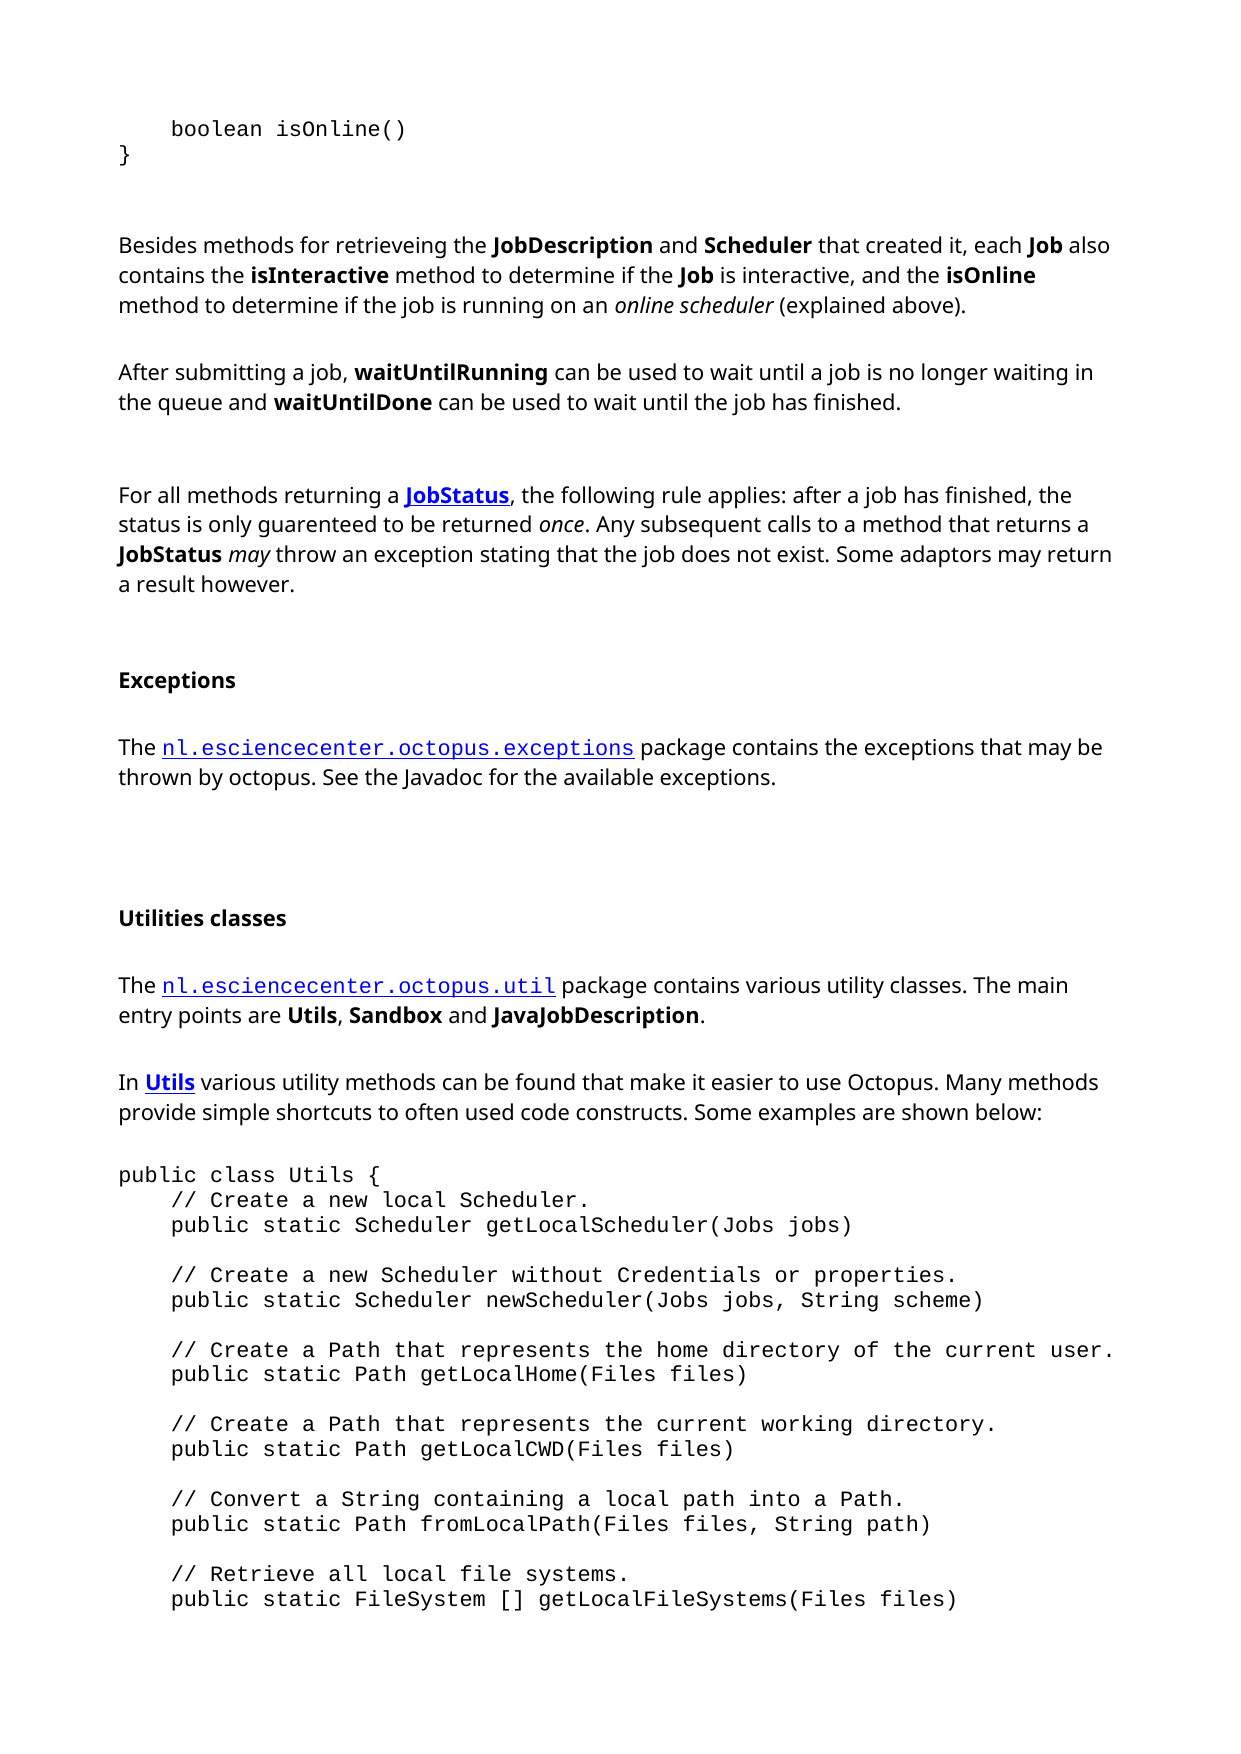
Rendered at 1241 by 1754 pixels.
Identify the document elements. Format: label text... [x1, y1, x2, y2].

text // Convert a String containing a local path into a Path. [118, 1488, 1122, 1513]
text // Create a Path that represents the current working directory. [118, 1413, 1122, 1438]
text // Create a new local Scheduler. [118, 1189, 1122, 1214]
text public static FileSystem [] getLocalFileSystems(Files files) [118, 1588, 1122, 1613]
text The nl.esciencecenter.octopus.util package contains various utility classes. The main entry points are Utils, Sandbox and JavaJobDescription. [118, 970, 1122, 1030]
text } [118, 143, 1122, 168]
text public static Path getLocalCWD(Files files) [118, 1438, 1122, 1463]
text // Create a Path that represents the home directory of the current user. [118, 1339, 1122, 1363]
text Exceptions [118, 664, 1122, 694]
text Besides methods for retrieveing the JobDescription and Scheduler that created it, each Job also contains the isInteractive method to determine if the Job is interactive, and the isOnline method to determine if the job is running on an online scheduler (explained above). [118, 230, 1122, 320]
text For all methods returning a JobStatus, the following rule applies: after a job has finished, the status is only guarenteed to be returned once. Any subsequent calls to a method that returns a JobStatus may throw an exception stating that the job does not exist. Some adaptors may return a result however. [118, 479, 1122, 624]
text // Create a new Scheduler without Credentials or properties. [118, 1264, 1122, 1289]
text Utilities classes [118, 903, 1122, 932]
text In Utils various utility methods can be found that make it easier to use Octopus. Many methods provide simple shortcuts to often used code constructs. Some examples are shown below: [118, 1067, 1122, 1127]
text // Retrieve all local file systems. [118, 1563, 1122, 1588]
text After submitting a job, waitUntilRunning can be used to wait until a job is no longer waiting in the queue and waitUntilDone can be used to wait until the job has finished. [118, 357, 1122, 442]
text public class Utils { [118, 1164, 1122, 1189]
text public static Path fromLocalPath(Files files, String path) [118, 1513, 1122, 1538]
text public static Scheduler newScheduler(Jobs jobs, String scheme) [118, 1289, 1122, 1313]
text public static Scheduler getLocalScheduler(Jobs jobs) [118, 1214, 1122, 1239]
text The nl.esciencecenter.octopus.exceptions package contains the exceptions that may be thrown by octopus. See the Javadoc for the available exceptions. [118, 732, 1122, 792]
text public static Path getLocalHome(Files files) [118, 1363, 1122, 1388]
text boolean isOnline() [118, 118, 1122, 143]
